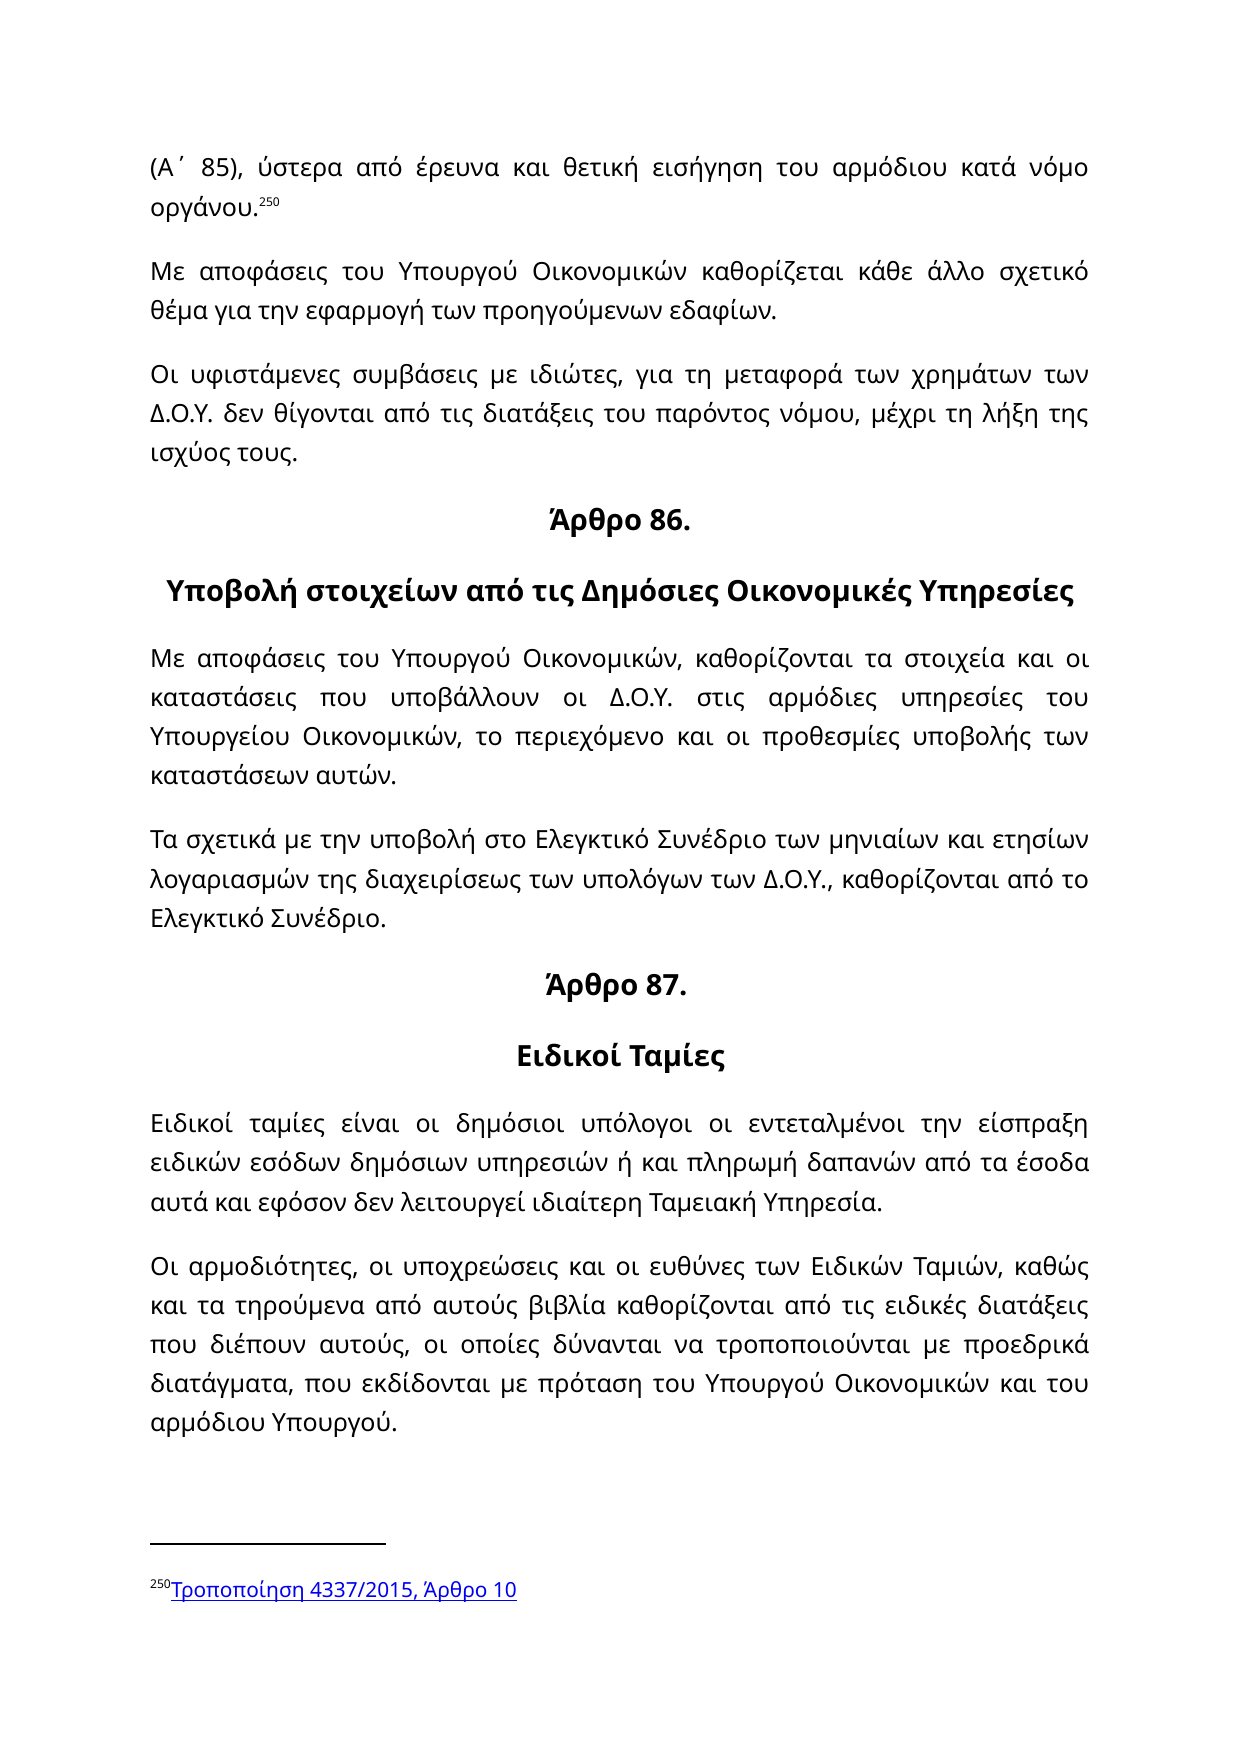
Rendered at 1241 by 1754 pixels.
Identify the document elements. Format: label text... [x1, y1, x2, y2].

text (Α΄ 85), ύστερα από έρευνα και θετική εισήγηση του αρμόδιου κατά νόμο οργάνου. [150, 150, 1090, 223]
text Με αποφάσεις του Υπουργού Οικονομικών καθορίζεται κάθε άλλο σχετικό θέμα για την εφαρμογή των προηγούμενων εδαφίων. [150, 253, 1090, 327]
text Τροποποίηση 4337/2015, Άρθρο 10 [150, 1576, 1090, 1604]
text Οι αρμοδιότητες, οι υποχρεώσεις και οι ευθύνες των Ειδικών Ταμιών, καθώς και τα τηρούμενα από αυτούς βιβλία καθορίζονται από τις ειδικές διατάξεις που διέπουν αυτούς, οι οποίες δύνανται να τροποποιούνται με προεδρικά διατάγματα, που εκδίδονται με πρόταση του Υπουργού Οικονομικών και του αρμόδιου Υπουργού. [150, 1248, 1090, 1439]
subtitle Άρθρο 87. [150, 964, 1090, 1004]
text Οι υφιστάμενες συμβάσεις με ιδιώτες, για τη μεταφορά των χρημάτων των Δ.Ο.Υ. δεν θίγονται από τις διατάξεις του παρόντος νόμου, μέχρι τη λήξη της ισχύος τους. [150, 357, 1090, 469]
text Τα σχετικά με την υποβολή στο Ελεγκτικό Συνέδριο των μηνιαίων και ετησίων λογαριασμών της διαχειρίσεως των υπολόγων των Δ.Ο.Υ., καθορίζονται από το Ελεγκτικό Συνέδριο. [150, 822, 1090, 934]
text Με αποφάσεις του Υπουργού Οικονομικών, καθορίζονται τα στοιχεία και οι καταστάσεις που υποβάλλουν οι Δ.Ο.Υ. στις αρμόδιες υπηρεσίες του Υπουργείου Οικονομικών, το περιεχόμενο και οι προθεσμίες υποβολής των καταστάσεων αυτών. [150, 640, 1090, 792]
subtitle Υποβολή στοιχείων από τις Δημόσιες Οικονομικές Υπηρεσίες [150, 570, 1090, 609]
subtitle Ειδικοί Ταμίες [150, 1035, 1090, 1075]
text Ειδικοί ταμίες είναι οι δημόσιοι υπόλογοι οι εντεταλμένοι την είσπραξη ειδικών εσόδων δημόσιων υπηρεσιών ή και πληρωμή δαπανών από τα έσοδα αυτά και εφόσον δεν λειτουργεί ιδιαίτερη Ταμειακή Υπηρεσία. [150, 1106, 1090, 1218]
subtitle Άρθρο 86. [150, 499, 1090, 539]
